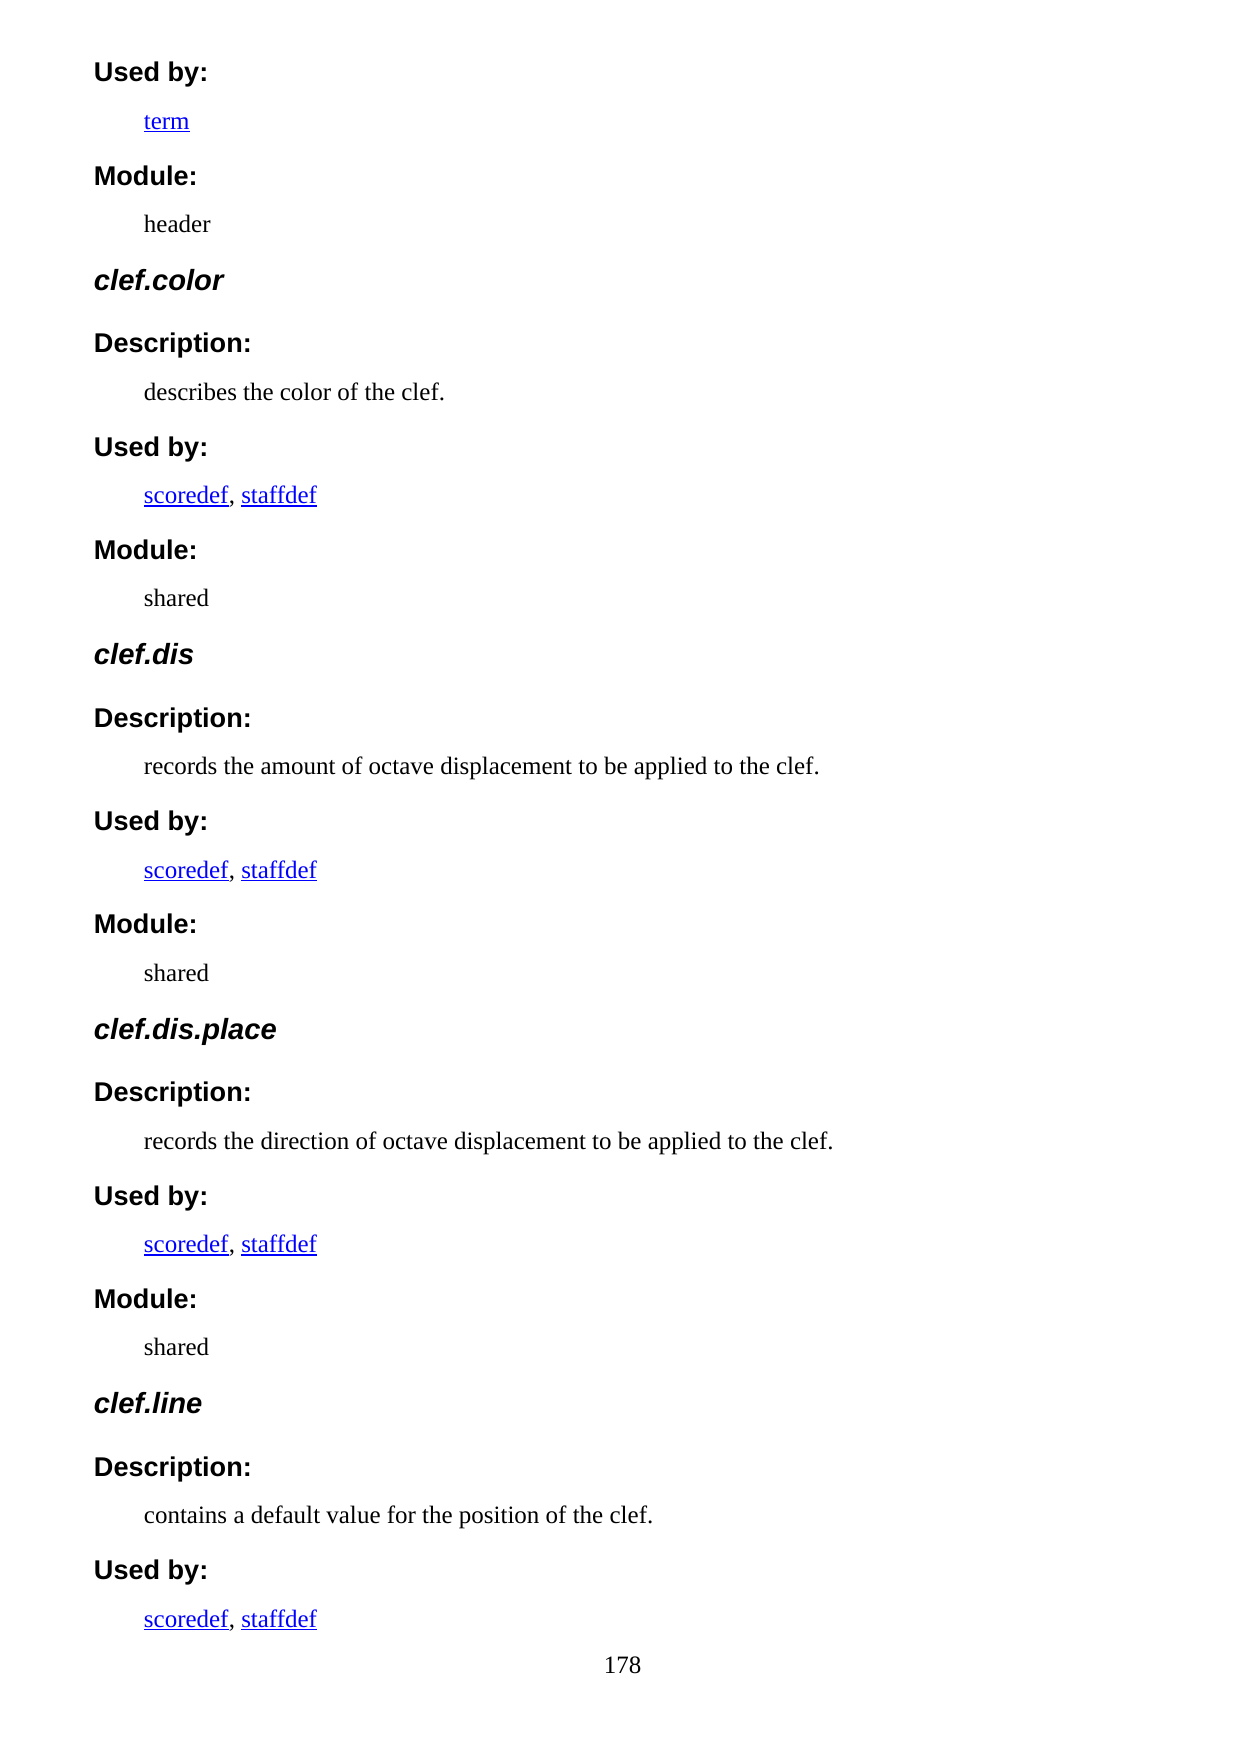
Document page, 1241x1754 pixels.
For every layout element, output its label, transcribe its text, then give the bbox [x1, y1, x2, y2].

subtitle Description: [94, 1451, 1162, 1482]
text scoredef, staffdef [94, 480, 1162, 509]
subtitle Used by: [94, 56, 1162, 87]
subtitle Description: [94, 702, 1162, 733]
text contains a default value for the position of the clef. [94, 1500, 1162, 1529]
text records the amount of octave displacement to be applied to the clef. [94, 751, 1162, 780]
text records the direction of octave displacement to be applied to the clef. [94, 1126, 1162, 1155]
subtitle Description: [94, 327, 1162, 359]
text shared [94, 583, 1162, 612]
text shared [94, 1332, 1162, 1361]
text term [94, 106, 1162, 134]
subtitle Module: [94, 534, 1162, 565]
text scoredef, staffdef [94, 855, 1162, 883]
subtitle Used by: [94, 1554, 1162, 1585]
subtitle clef.color [94, 263, 1162, 296]
subtitle clef.dis [94, 637, 1162, 671]
text header [94, 209, 1162, 238]
subtitle Module: [94, 908, 1162, 940]
text describes the color of the clef. [94, 377, 1162, 406]
subtitle Module: [94, 159, 1162, 191]
subtitle Description: [94, 1076, 1162, 1108]
subtitle Used by: [94, 1180, 1162, 1211]
subtitle clef.line [94, 1386, 1162, 1420]
text shared [94, 958, 1162, 987]
subtitle Module: [94, 1283, 1162, 1314]
subtitle Used by: [94, 431, 1162, 462]
subtitle Used by: [94, 805, 1162, 836]
text scoredef, staffdef [94, 1229, 1162, 1258]
text scoredef, staffdef [94, 1604, 1162, 1632]
subtitle clef.dis.place [94, 1012, 1162, 1045]
